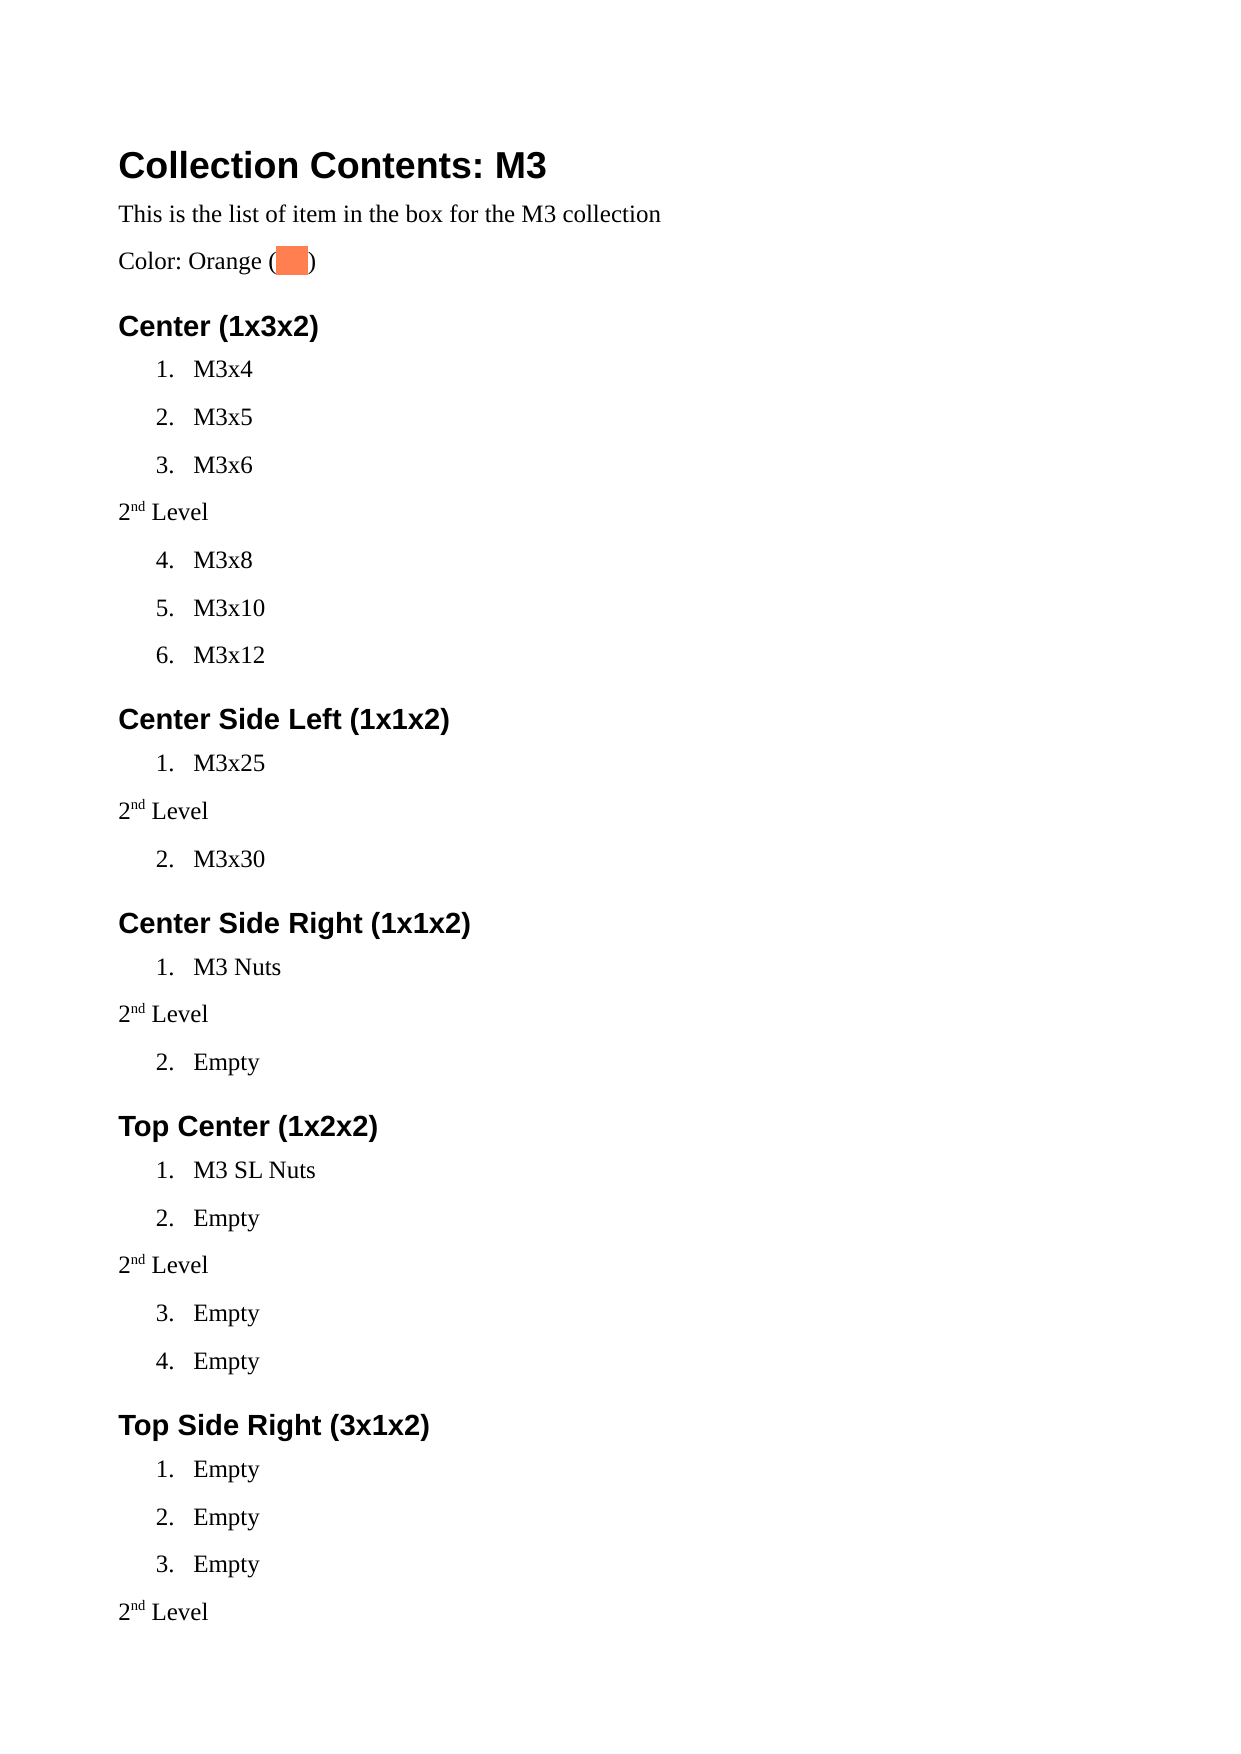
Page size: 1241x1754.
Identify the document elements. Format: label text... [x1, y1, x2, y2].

text Color: Orange ( ) [118, 246, 1122, 275]
list M3 SL Nuts [156, 1155, 1122, 1184]
list Empty [156, 1502, 1122, 1530]
subtitle Center Side Right (1x1x2) [118, 906, 1122, 939]
list M3x10 [156, 593, 1122, 621]
text 2nd Level [118, 1597, 1122, 1626]
subtitle Center (1x3x2) [118, 308, 1122, 342]
list Empty [156, 1047, 1122, 1076]
list M3x8 [156, 545, 1122, 574]
subtitle Top Side Right (3x1x2) [118, 1408, 1122, 1441]
list Empty [156, 1454, 1122, 1483]
text 2nd Level [118, 497, 1122, 526]
list M3x25 [156, 748, 1122, 777]
list M3x5 [156, 402, 1122, 431]
list M3 Nuts [156, 952, 1122, 981]
text This is the list of item in the box for the M3 collection [118, 199, 1122, 227]
list Empty [156, 1298, 1122, 1327]
text 2nd Level [118, 999, 1122, 1028]
list Empty [156, 1203, 1122, 1232]
list M3x12 [156, 640, 1122, 669]
text 2nd Level [118, 1251, 1122, 1279]
list Empty [156, 1549, 1122, 1578]
list M3x6 [156, 450, 1122, 478]
list Empty [156, 1346, 1122, 1374]
subtitle Center Side Left (1x1x2) [118, 702, 1122, 736]
subtitle Collection Contents: M3 [118, 143, 1122, 186]
text 2nd Level [118, 796, 1122, 825]
list M3x30 [156, 844, 1122, 872]
subtitle Top Center (1x2x2) [118, 1109, 1122, 1143]
list M3x4 [156, 354, 1122, 383]
